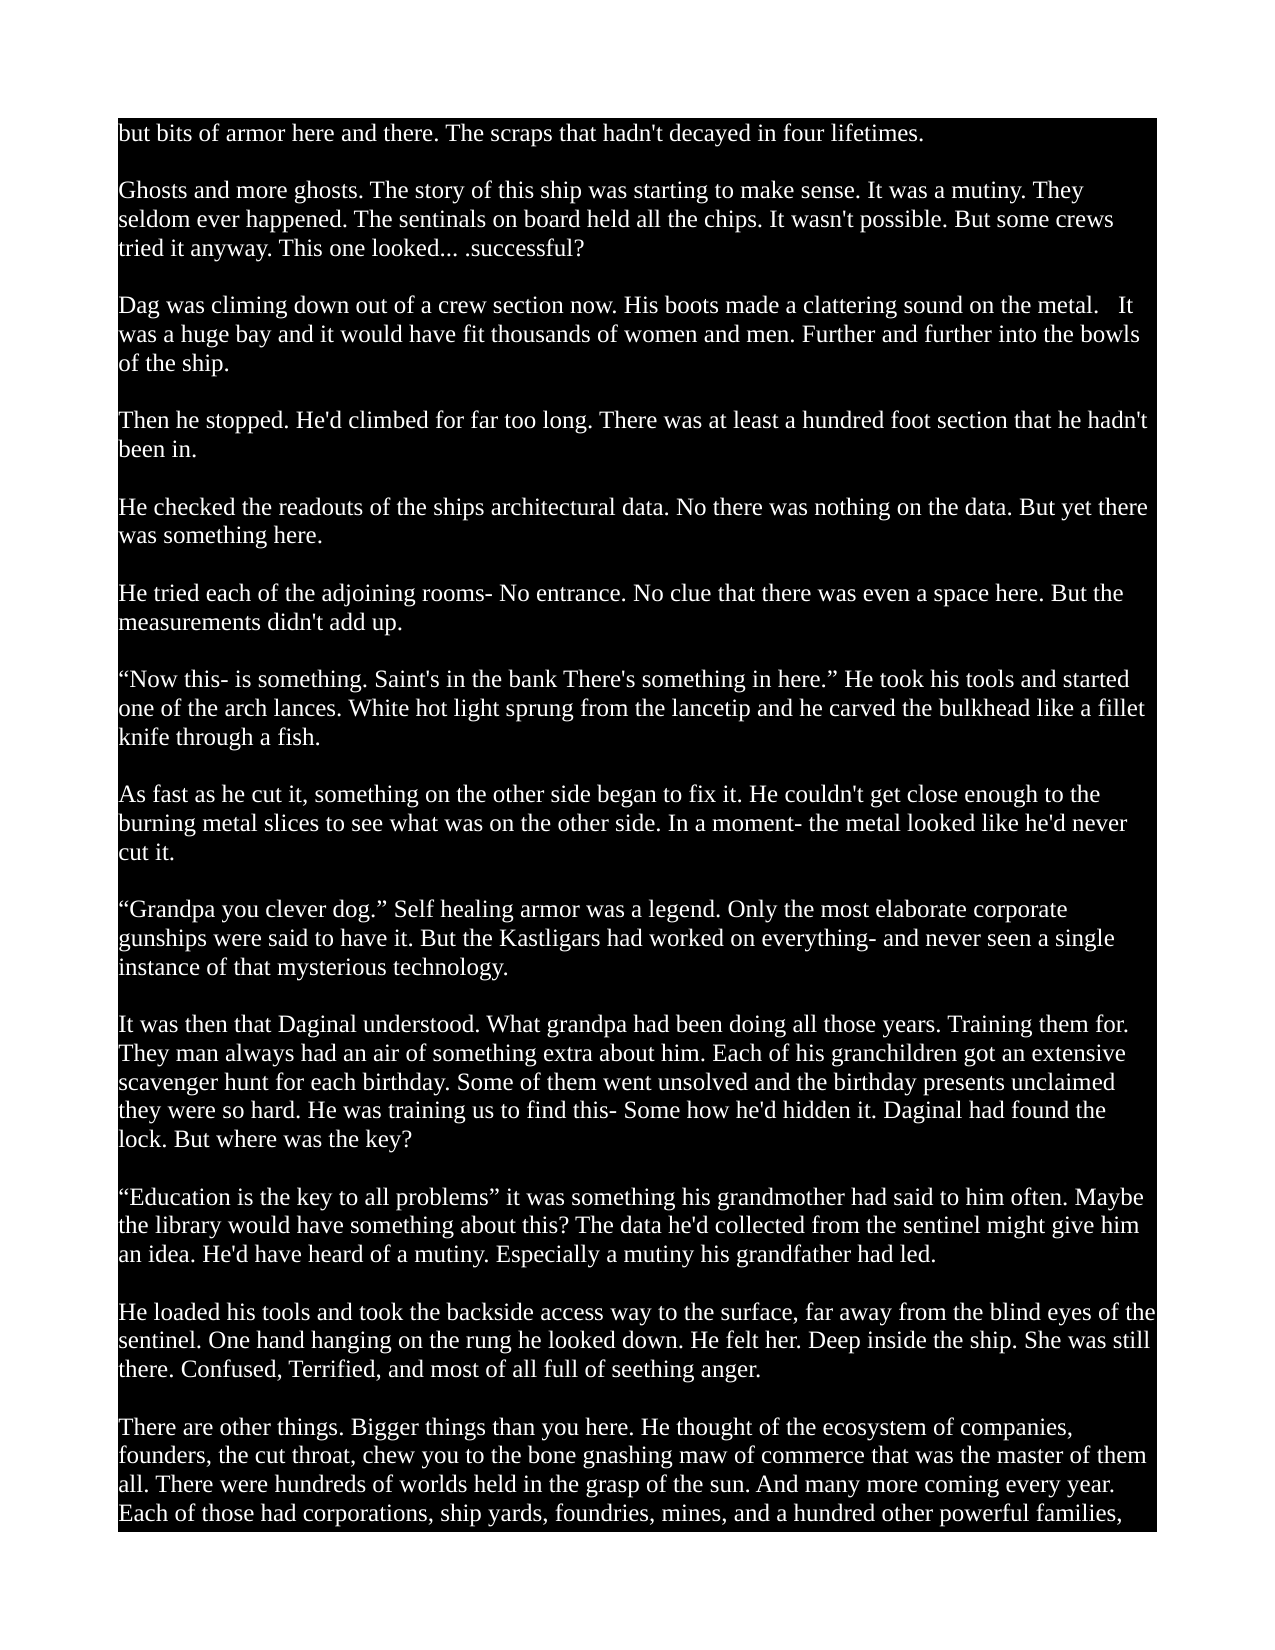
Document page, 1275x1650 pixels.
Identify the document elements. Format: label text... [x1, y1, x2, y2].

text Then he stopped. He'd climbed for far too long. There was at least a hundred foot section that he hadn't been in. He checked the readouts of the ships architectural data. No there was nothing on the data. But yet there was something here. [118, 377, 1157, 549]
text He tried each of the adjoining rooms- No entrance. No clue that there was even a space here. But the measurements didn't add up. “Now this- is something. Saint's in the bank There's something in here.” He took his tools and started one of the arch lances. White hot light sprung from the lancetip and he carved the bulkhead like a fillet knife through a fish. As fast as he cut it, something on the other side began to fix it. He couldn't get close enough to the burning metal slices to see what was on the other side. In a moment- the metal looked like he'd never cut it. “Grandpa you clever dog.” Self healing armor was a legend. Only the most elaborate corporate gunships were said to have it. But the Kastligars had worked on everything- and never seen a single instance of that mysterious technology. [118, 578, 1157, 981]
text Ghosts and more ghosts. The story of this ship was starting to make sense. It was a mutiny. They seldom ever happened. The sentinals on board held all the chips. It wasn't possible. But some crews tried it anyway. This one looked... .successful? [118, 176, 1157, 262]
text He loaded his tools and took the backside access way to the surface, far away from the blind eyes of the sentinel. One hand hanging on the rung he looked down. He felt her. Deep inside the ship. She was still there. Confused, Terrified, and most of all full of seething anger. There are other things. Bigger things than you here. He thought of the ecosystem of companies, founders, the cut throat, chew you to the bone gnashing maw of commerce that was the master of them all. There were hundreds of worlds held in the grasp of the sun. And many more coming every year. Each of those had corporations, ship yards, foundries, mines, and a hundred other powerful families, [118, 1297, 1157, 1527]
text Dag was climing down out of a crew section now. His boots made a clattering sound on the metal. It was a huge bay and it would have fit thousands of women and men. Further and further into the bowls of the ship. [118, 291, 1157, 377]
text but bits of armor here and there. The scraps that hadn't decayed in four lifetimes. [118, 118, 1157, 147]
text It was then that Daginal understood. What grandpa had been doing all those years. Training them for. They man always had an air of something extra about him. Each of his granchildren got an extensive scavenger hunt for each birthday. Some of them went unsolved and the birthday presents unclaimed they were so hard. He was training us to find this- Some how he'd hidden it. Daginal had found the lock. But where was the key? [118, 1009, 1157, 1153]
text “Education is the key to all problems” it was something his grandmother had said to him often. Maybe the library would have something about this? The data he'd collected from the sentinel might give him an idea. He'd have heard of a mutiny. Especially a mutiny his grandfather had led. [118, 1182, 1157, 1268]
